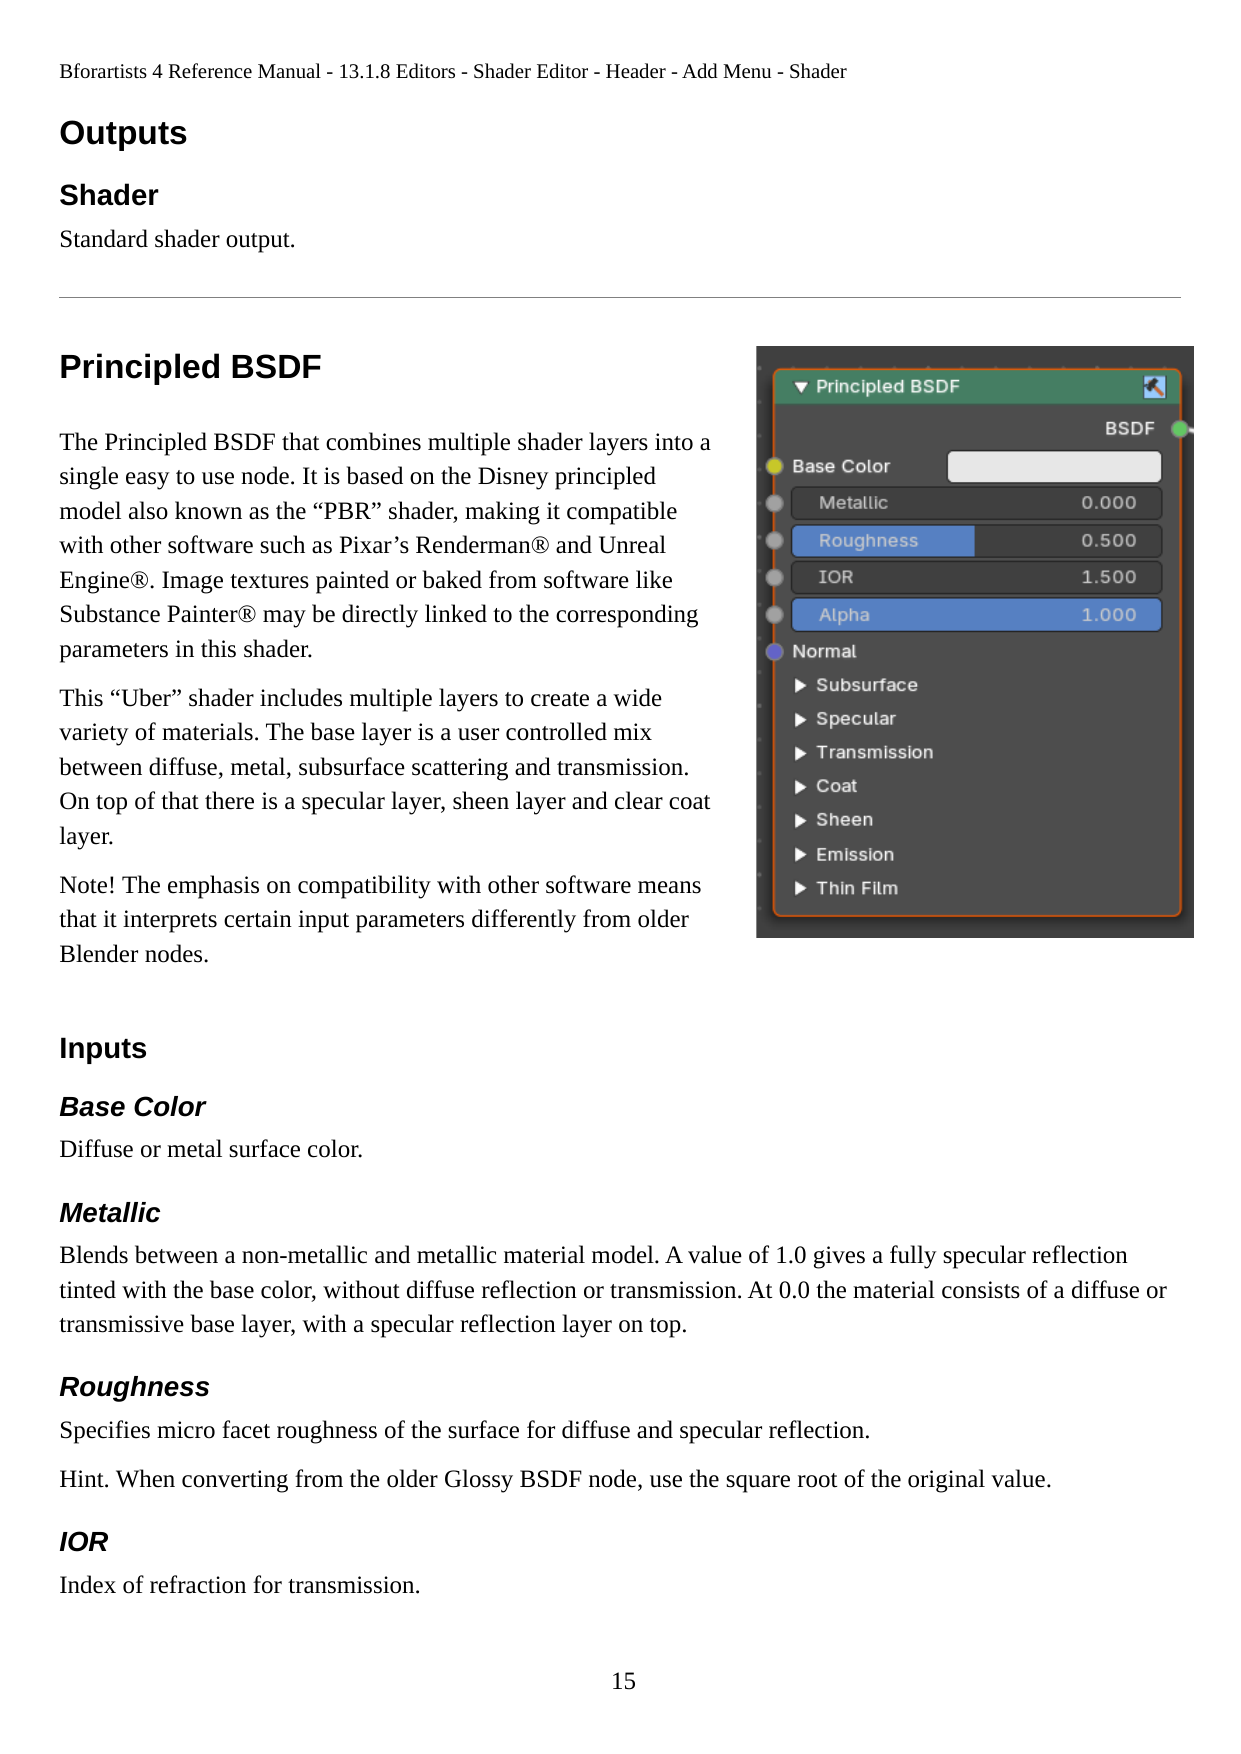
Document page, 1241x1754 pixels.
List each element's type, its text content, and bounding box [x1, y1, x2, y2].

text This “Uber” shader includes multiple layers to create a wide variety of materials. The base layer is a user controlled mix between diffuse, metal, subsurface scattering and transmission. On top of that there is a specular layer, sheen layer and clear coat layer. [59, 683, 756, 849]
subtitle IOR [59, 1526, 1181, 1558]
text Standard shader output. [59, 224, 1181, 253]
text Hint. When converting from the older Glossy BSDF node, use the square root of the original value. [59, 1464, 1181, 1493]
subtitle Base Color [59, 1090, 1181, 1122]
subtitle Metallic [59, 1196, 1181, 1228]
subtitle Outputs [59, 113, 1181, 151]
text Diffuse or metal surface color. [59, 1134, 1181, 1163]
text Blends between a non-metallic and metallic material model. A value of 1.0 gives a fully specular reflection tinted with the base color, without diffuse reflection or transmission. At 0.0 the material consists of a diffuse or transmissive base layer, with a specular reflection layer on top. [59, 1240, 1181, 1338]
text Index of refraction for transmission. [59, 1570, 1181, 1599]
subtitle Roughness [59, 1371, 1181, 1403]
text Note! The emphasis on compatibility with other software means that it interprets certain input parameters differently from older Blender nodes. [59, 870, 1181, 968]
subtitle Principled BSDF [59, 347, 756, 386]
subtitle Inputs [59, 1031, 1181, 1065]
text Specifies micro facet roughness of the surface for diffuse and specular reflection. [59, 1415, 1181, 1444]
text The Principled BSDF that combines multiple shader layers into a single easy to use node. It is based on the Disney principled model also known as the “PBR” shader, making it compatible with other software such as Pixar’s Renderman® and Unreal Engine®. Image textures painted or baked from software like Substance Painter® may be directly linked to the corresponding parameters in this shader. [59, 427, 756, 663]
subtitle Shader [59, 178, 1181, 212]
picture [756, 346, 1194, 938]
